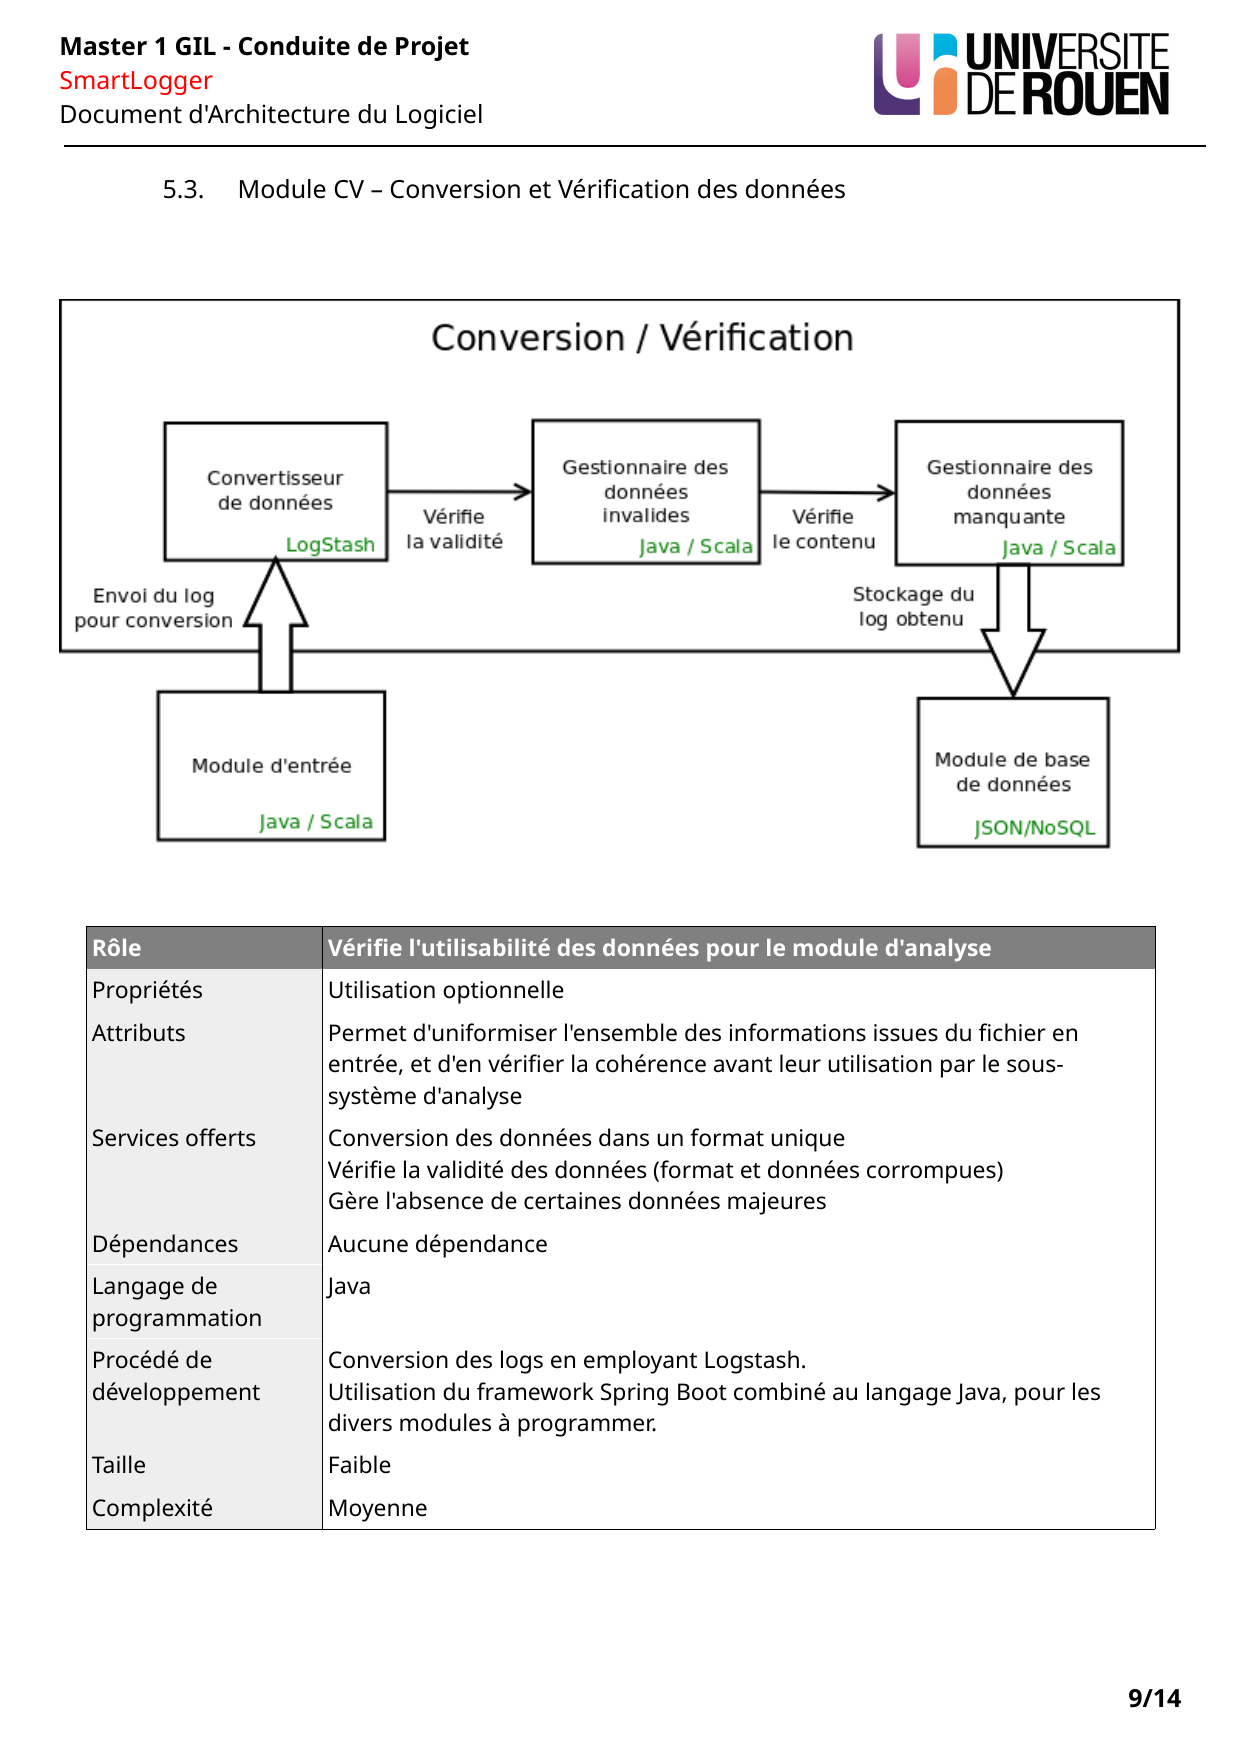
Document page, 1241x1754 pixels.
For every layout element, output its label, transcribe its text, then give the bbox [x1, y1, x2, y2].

table_cell Conversion des données dans un format unique Vérifie la validité des données (format et données corrompues) Gère l'absence de certaines données majeures [323, 1117, 1155, 1222]
table_cell Propriétés [87, 969, 322, 1011]
table_cell Permet d'uniformiser l'ensemble des informations issues du fichier en entrée, et d'en vérifier la cohérence avant leur utilisation par le sous-système d'analyse [323, 1011, 1155, 1117]
table_cell Complexité [87, 1486, 322, 1529]
table_header Vérifie l'utilisabilité des données pour le module d'analyse [323, 927, 1155, 969]
table_cell Dépendances [87, 1222, 322, 1264]
picture [59, 299, 1182, 858]
picture [872, 32, 1170, 118]
table_cell Java [323, 1265, 1155, 1338]
table_cell Conversion des logs en employant Logstash. Utilisation du framework Spring Boot combiné au langage Java, pour les divers modules à programmer. [323, 1339, 1155, 1444]
subtitle Module CV – Conversion et Vérification des données [162, 172, 1181, 206]
table_cell Aucune dépendance [323, 1222, 1155, 1264]
table_cell Taille [87, 1444, 322, 1486]
table_cell Procédé de développement [87, 1339, 322, 1444]
table_cell Services offerts [87, 1117, 322, 1222]
table_header Rôle [87, 927, 322, 969]
table_cell Langage de programmation [87, 1265, 322, 1338]
table_cell Faible [323, 1444, 1155, 1486]
table_cell Utilisation optionnelle [323, 969, 1155, 1011]
table_cell Moyenne [323, 1486, 1155, 1529]
table_cell Attributs [87, 1011, 322, 1117]
